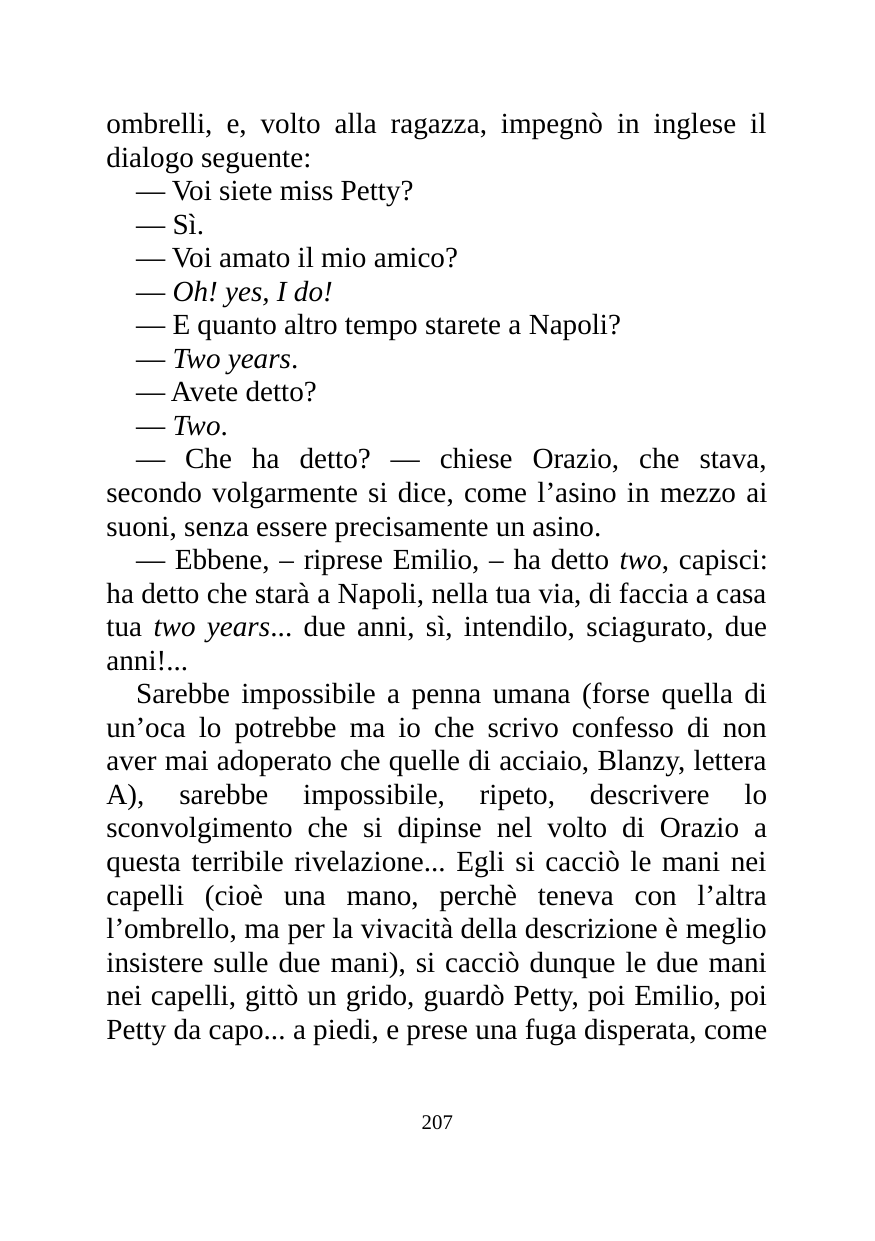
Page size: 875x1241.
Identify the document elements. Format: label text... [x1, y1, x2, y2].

text — Sì. [106, 207, 768, 240]
text — Che ha detto? — chiese Orazio, che stava, secondo volgarmente si dice, come l’asino in mezzo ai suoni, senza essere precisamente un asino. [106, 442, 768, 542]
text — Avete detto? [106, 374, 768, 408]
text ombrelli, e, volto alla ragazza, impegnò in inglese il dialogo seguente: [106, 106, 768, 173]
text — Voi amato il mio amico? [106, 240, 768, 274]
text — Voi siete miss Petty? [106, 173, 768, 207]
text — E quanto altro tempo starete a Napoli? [106, 307, 768, 341]
text Sarebbe impossibile a penna umana (forse quella di un’oca lo potrebbe ma io che scrivo confesso di non aver mai adoperato che quelle di acciaio, Blanzy, lettera A), sarebbe impossibile, ripeto, descrivere lo sconvolgimento che si dipinse nel volto di Orazio a questa terribile rivelazione... Egli si cacciò le mani nei capelli (cioè una mano, perchè teneva con l’altra l’ombrello, ma per la vivacità della descrizione è meglio insistere sulle due mani), si cacciò dunque le due mani nei capelli, gittò un grido, guardò Petty, poi Emilio, poi Petty da capo... a piedi, e prese una fuga disperata, come [106, 676, 768, 1045]
text — Two years. [106, 341, 768, 374]
text — Ebbene, – riprese Emilio, – ha detto two, capisci: ha detto che starà a Napoli, nella tua via, di faccia a casa tua two years... due anni, sì, intendilo, sciagurato, due anni!... [106, 542, 768, 676]
text — Oh! yes, I do! [106, 274, 768, 307]
text — Two. [106, 408, 768, 442]
